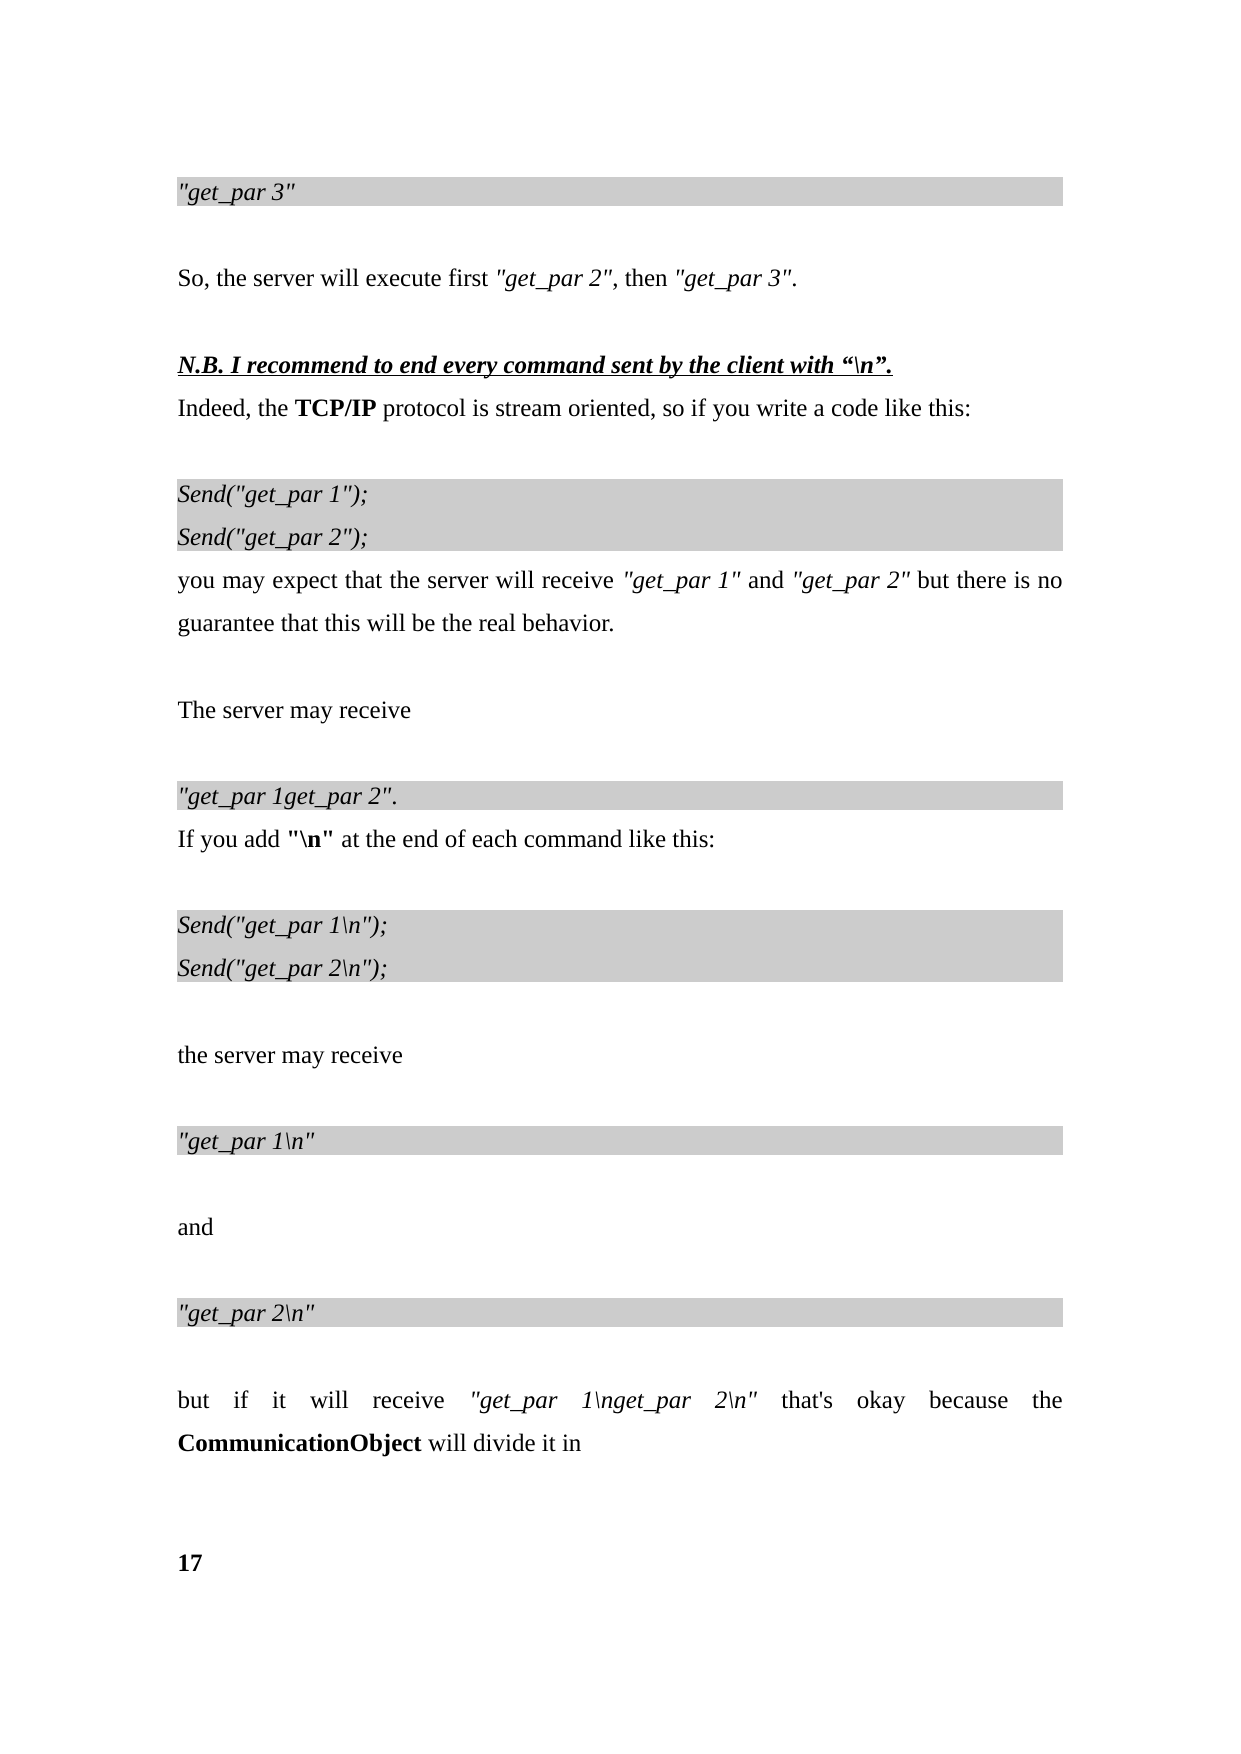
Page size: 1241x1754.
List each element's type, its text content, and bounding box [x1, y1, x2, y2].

text the server may receive [177, 1040, 1063, 1068]
text Send("get_par 1\n"); [177, 910, 1063, 939]
text and [177, 1212, 1063, 1241]
text N.B. I recommend to end every command sent by the client with “\n”. [177, 350, 1063, 378]
text Send("get_par 1"); [177, 479, 1063, 508]
text but if it will receive "get_par 1\nget_par 2\n" that's okay because the CommunicationObject will divide it in [177, 1385, 1063, 1457]
text The server may receive [177, 695, 1063, 723]
text "get_par 3" [177, 177, 1063, 206]
text Send("get_par 2\n"); [177, 953, 1063, 982]
text So, the server will execute first "get_par 2", then "get_par 3". [177, 263, 1063, 292]
text Indeed, the TCP/IP protocol is stream oriented, so if you write a code like this: [177, 393, 1063, 422]
text If you add "\n" at the end of each command like this: [177, 824, 1063, 853]
text "get_par 1\n" [177, 1126, 1063, 1155]
text "get_par 2\n" [177, 1298, 1063, 1327]
text "get_par 1get_par 2". [177, 781, 1063, 810]
text you may expect that the server will receive "get_par 1" and "get_par 2" but there is no guarantee that this will be the real behavior. [177, 565, 1063, 637]
text Send("get_par 2"); [177, 522, 1063, 551]
